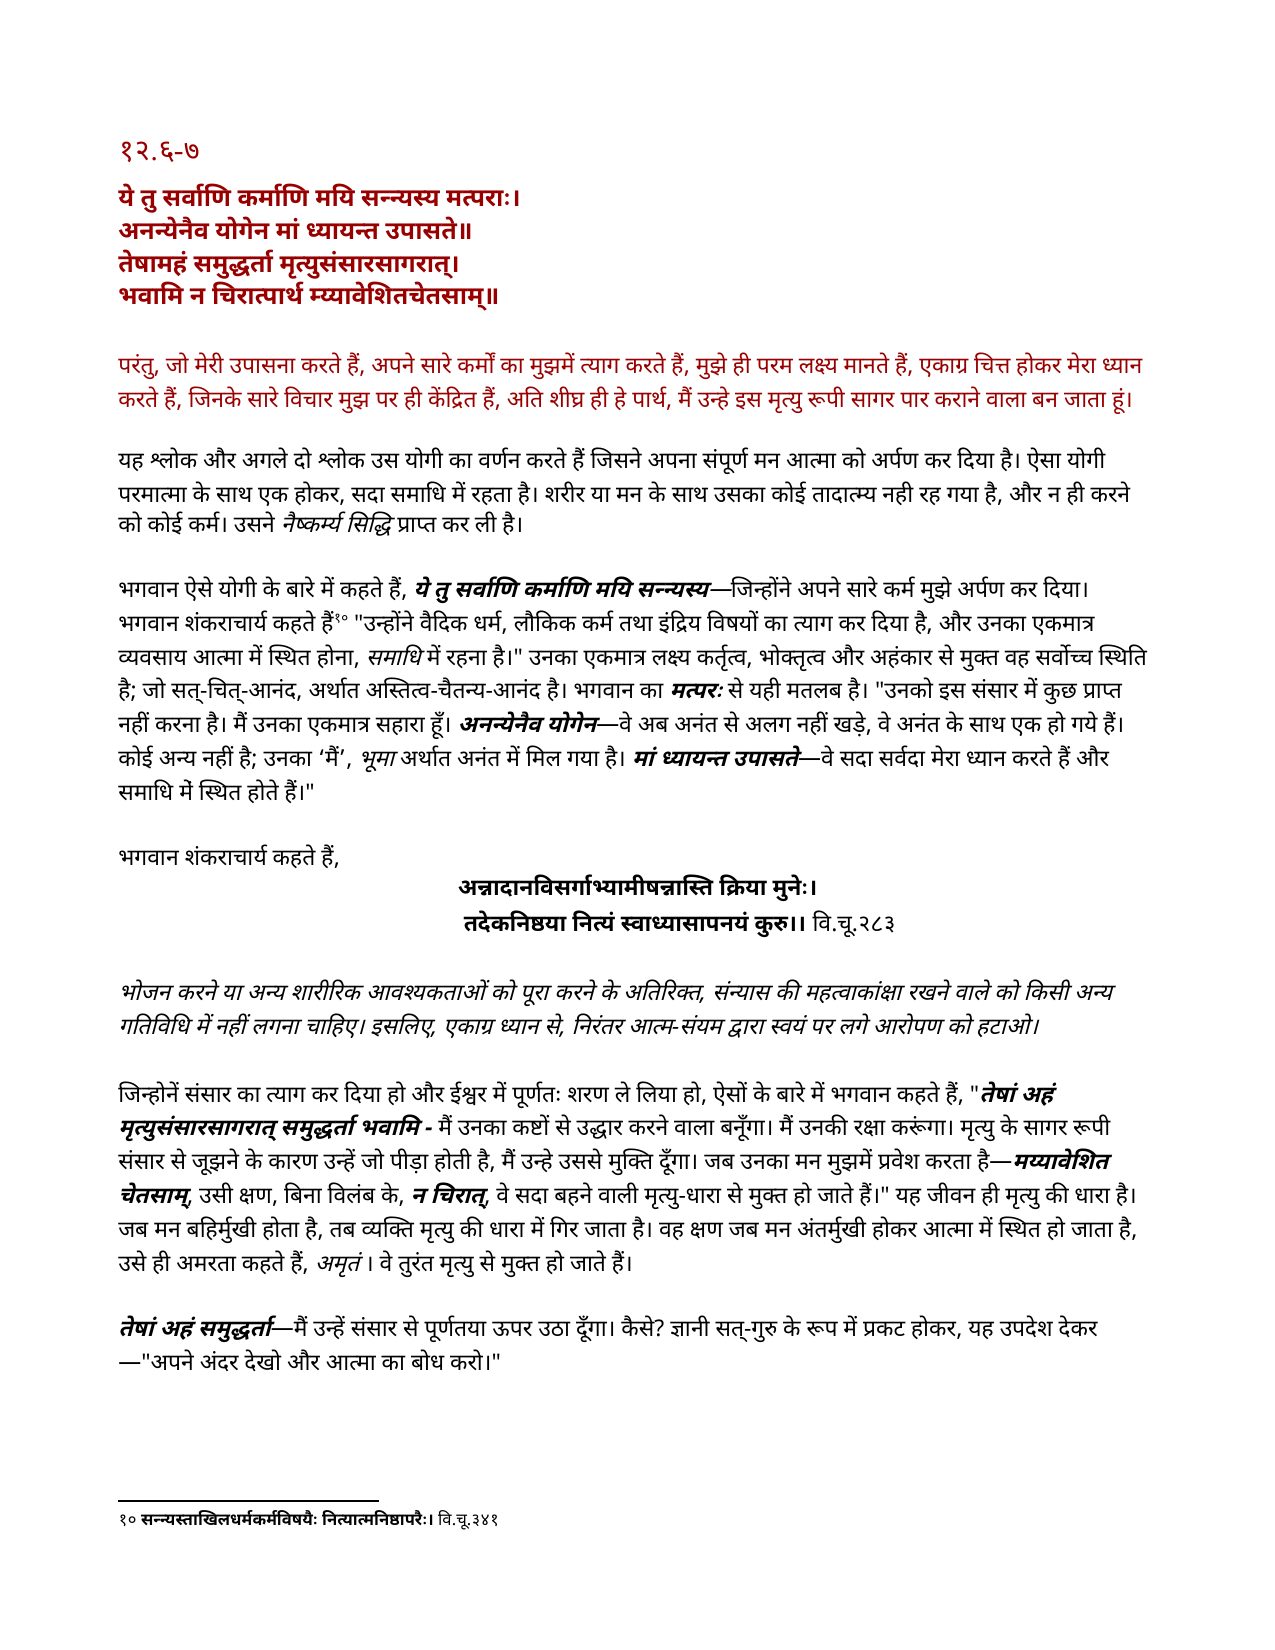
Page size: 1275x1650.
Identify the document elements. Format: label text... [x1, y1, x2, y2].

text भगवान शंकराचार्य कहते हैं, [118, 841, 1157, 875]
text अनन्येनैव योगेन मां ध्यायन्त उपासते॥ [118, 217, 1157, 249]
text ये तु सर्वाणि कर्माणि मयि सन्न्यस्य मत्पराः। [118, 184, 1157, 217]
text सन्न्यस्ताखिलधर्मकर्मविषयैः नित्यात्मनिष्ठापरैः। वि.चू.३४१ [118, 1507, 1157, 1532]
text जिन्होनें संसार का त्याग कर दिया हो और ईश्वर में पूर्णतः शरण ले लिया हो, ऐसों के बारे में भगवान कहते हैं, "तेषां अहं मृत्युसंसारसागरात् समुद्धर्ता भवामि - मैं उनका कष्टों से उद्धार करने वाला बनूँगा। मैं उनकी रक्षा करूंगा। मृत्यु के सागर रूपी संसार से जूझने के कारण उन्हें जो पीड़ा होती है, मैं उन्हे उससे मुक्ति दूँगा। जब उनका मन मुझमें प्रवेश करता है—मय्यावेशित चेतसाम्, उसी क्षण, बिना विलंब के, न चिरात्, वे सदा बहने वाली मृत्यु-धारा से मुक्त हो जाते हैं।" यह जीवन ही मृत्यु की धारा है। जब मन बहिर्मुखी होता है, तब व्यक्ति मृत्यु की धारा में गिर जाता है। वह क्षण जब मन अंतर्मुखी होकर आत्मा में स्थित हो जाता है, उसे ही अमरता कहते हैं, अमृतं । वे तुरंत मृत्यु से मुक्त हो जाते हैं। [118, 1077, 1157, 1281]
text तेषां अहं समुद्धर्ता—मैं उन्हें संसार से पूर्णतया ऊपर उठा दूँगा। कैसे? ज्ञानी सत्-गुरु के रूप में प्रकट होकर, यह उपदेश देकर—"अपने अंदर देखो और आत्मा का बोध करो।" [118, 1312, 1157, 1379]
text भोजन करने या अन्य शारीरिक आवश्यकताओं को पूरा करने के अतिरिक्त, संन्यास की महत्वाकांक्षा रखने वाले को किसी अन्य गतिविधि में नहीं लगना चाहिए। इसलिए, एकाग्र ध्यान से, निरंतर आत्म-संयम द्वारा स्वयं पर लगे आरोपण को हटाओ। [118, 976, 1157, 1043]
subtitle १२.६-७ [118, 133, 1157, 172]
text तेषामहं समुद्धर्ता मृत्युसंसारसागरात्। [118, 249, 1157, 282]
text भगवान ऐसे योगी के बारे में कहते हैं, ये तु सर्वाणि कर्माणि मयि सन्न्यस्य—जिन्होंने अपने सारे कर्म मुझे अर्पण कर दिया। [118, 573, 1157, 607]
text अन्नादानविसर्गाभ्यामीषन्नास्ति क्रिया मुनेः। [118, 875, 1157, 905]
text यह श्लोक और अगले दो श्लोक उस योगी का वर्णन करते हैं जिसने अपना संपूर्ण मन आत्मा को अर्पण कर दिया है। ऐसा योगी परमात्मा के साथ एक होकर, सदा समाधि में रहता है। शरीर या मन के साथ उसका कोई तादात्म्य नही रह गया है, और न ही करने को कोई कर्म। उसने नैष्कर्म्य सिद्धि प्राप्त कर ली है। [118, 448, 1157, 541]
text भवामि न चिरात्पार्थ म्य्यावेशितचेतसाम्॥ [118, 282, 1157, 315]
text तदेकनिष्ठया नित्यं स्वाध्यासापनयं कुरु।। वि.चू.२८३ [418, 905, 1157, 942]
text भगवान शंकराचार्य कहते हैं "उन्होंने वैदिक धर्म, लौकिक कर्म तथा इंद्रिय विषयों का त्याग कर दिया है, और उनका एकमात्र व्यवसाय आत्मा में स्थित होना, समाधि में रहना है।" उनका एकमात्र लक्ष्य कर्तृत्व, भोक्तृत्व और अहंकार से मुक्त वह सर्वोच्च स्थिति है; जो सत्-चित्-आनंद, अर्थात अस्तित्व-चैतन्य-आनंद है। भगवान का मत्परः से यही मतलब है। "उनको इस संसार में कुछ प्राप्त नहीं करना है। मैं उनका एकमात्र सहारा हूँ। अनन्येनैव योगेन—वे अब अनंत से अलग नहीं खड़े, वे अनंत के साथ एक हो गये हैं। कोई अन्य नहीं है; उनका ‘मैं’, भूमा अर्थात अनंत में मिल गया है। मां ध्यायन्त उपासते—वे सदा सर्वदा मेरा ध्यान करते हैं और समाधि में‌ स्थित होते हैं।" [118, 607, 1157, 810]
text परंतु, जो मेरी उपासना करते हैं, अपने सारे कर्मों का मुझमें त्याग करते हैं, मुझे ही परम लक्ष्य मानते हैं, एकाग्र चित्त होकर मेरा ध्यान करते हैं, जिनके सारे विचार मुझ पर ही केंद्रित हैं, अति शीघ्र ही हे पार्थ, मैं उन्हे इस मृत्यु रूपी सागर पार कराने वाला बन जाता हूं। [118, 349, 1157, 417]
